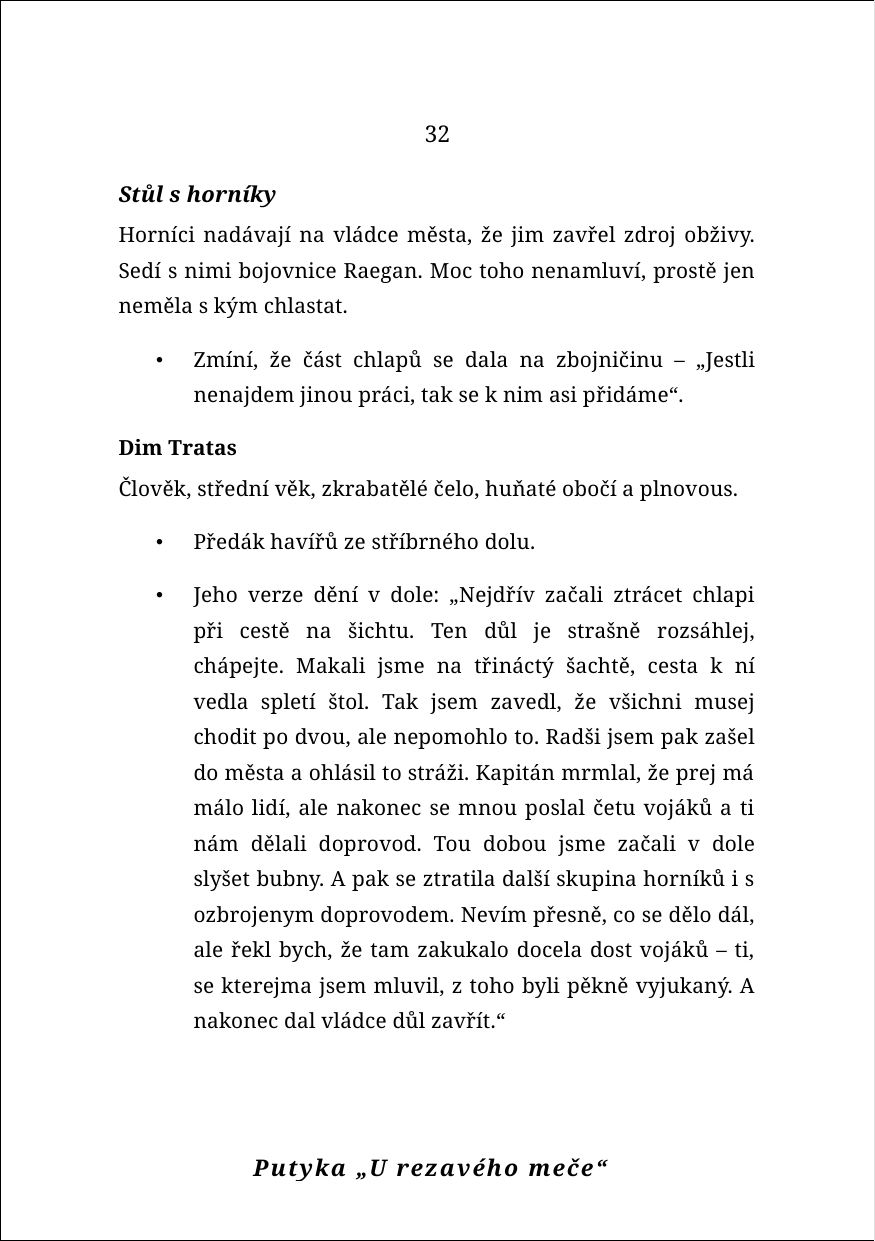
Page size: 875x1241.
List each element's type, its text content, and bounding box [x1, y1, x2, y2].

subtitle Dim Tratas [118, 433, 756, 462]
text Člověk, střední věk, zkrabatělé čelo, huňaté obočí a plnovous. [118, 474, 756, 502]
list Zmíní, že část chlapů se dala na zbojničinu – „Jestli nenajdem jinou práci, tak se k nim asi přidáme“. [156, 345, 756, 409]
list Předák havířů ze stříbrného dolu. [156, 527, 756, 555]
text Horníci nadávají na vládce města, že jim zavřel zdroj obživy. Sedí s nimi bojovnice Raegan. Moc toho nenamluví, prostě jen neměla s kým chlastat. [118, 221, 756, 320]
subtitle Stůl s horníky [118, 179, 756, 209]
list Jeho verze dění v dole: „Nejdřív začali ztrácet chlapi při cestě na šichtu. Ten důl je strašně rozsáhlej, chápejte. Makali jsme na třináctý šachtě, cesta k ní vedla spletí štol. Tak jsem zavedl, že všichni musej chodit po dvou, ale nepomohlo to. Radši jsem pak zašel do města a ohlásil to stráži. Kapitán mrmlal, že prej má málo lidí, ale nakonec se mnou poslal četu vojáků a ti nám dělali doprovod. Tou dobou jsme začali v dole slyšet bubny. A pak se ztratila další skupina horníků i s ozbrojenym doprovodem. Nevím přesně, co se dělo dál, ale řekl bych, že tam zakukalo docela dost vojáků – ti, se kterejma jsem mluvil, z toho byli pěkně vyjukaný. A nakonec dal vládce důl zavřít.“ [156, 580, 756, 1035]
